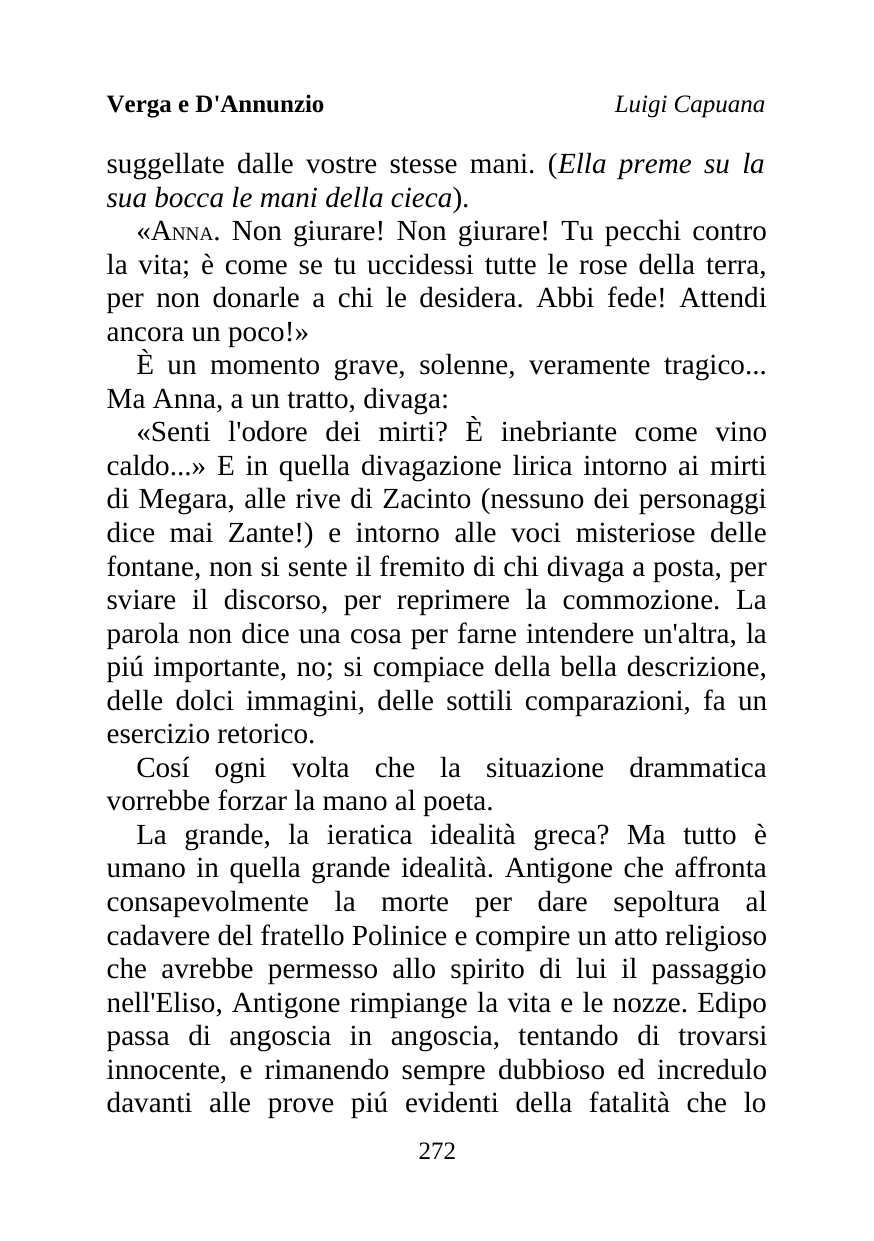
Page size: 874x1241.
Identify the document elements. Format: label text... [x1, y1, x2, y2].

text «Senti l'odore dei mirti? È inebriante come vino caldo...» E in quella divagazione lirica intorno ai mirti di Megara, alle rive di Zacinto (nessuno dei personaggi dice mai Zante!) e intorno alle voci misteriose delle fontane, non si sente il fremito di chi divaga a posta, per sviare il discorso, per reprimere la commozione. La parola non dice una cosa per farne intendere un'altra, la piú importante, no; si compiace della bella descrizione, delle dolci immagini, delle sottili comparazioni, fa un esercizio retorico. [106, 414, 768, 750]
text suggellate dalle vostre stesse mani. (Ella preme su la sua bocca le mani della cieca). [106, 146, 768, 213]
text La grande, la ieratica idealità greca? Ma tutto è umano in quella grande idealità. Antigone che affronta consapevolmente la morte per dare sepoltura al cadavere del fratello Polinice e compire un atto religioso che avrebbe permesso allo spirito di lui il passaggio nell'Eliso, Antigone rimpiange la vita e le nozze. Edipo passa di angoscia in angoscia, tentando di trovarsi innocente, e rimanendo sempre dubbioso ed incredulo davanti alle prove piú evidenti della fatalità che lo [106, 817, 768, 1119]
text Cosí ogni volta che la situazione drammatica vorrebbe forzar la mano al poeta. [106, 750, 768, 817]
text «Anna. Non giurare! Non giurare! Tu pecchi contro la vita; è come se tu uccidessi tutte le rose della terra, per non donarle a chi le desidera. Abbi fede! Attendi ancora un poco!» [106, 213, 768, 347]
text È un momento grave, solenne, veramente tragico... Ma Anna, a un tratto, divaga: [106, 347, 768, 414]
